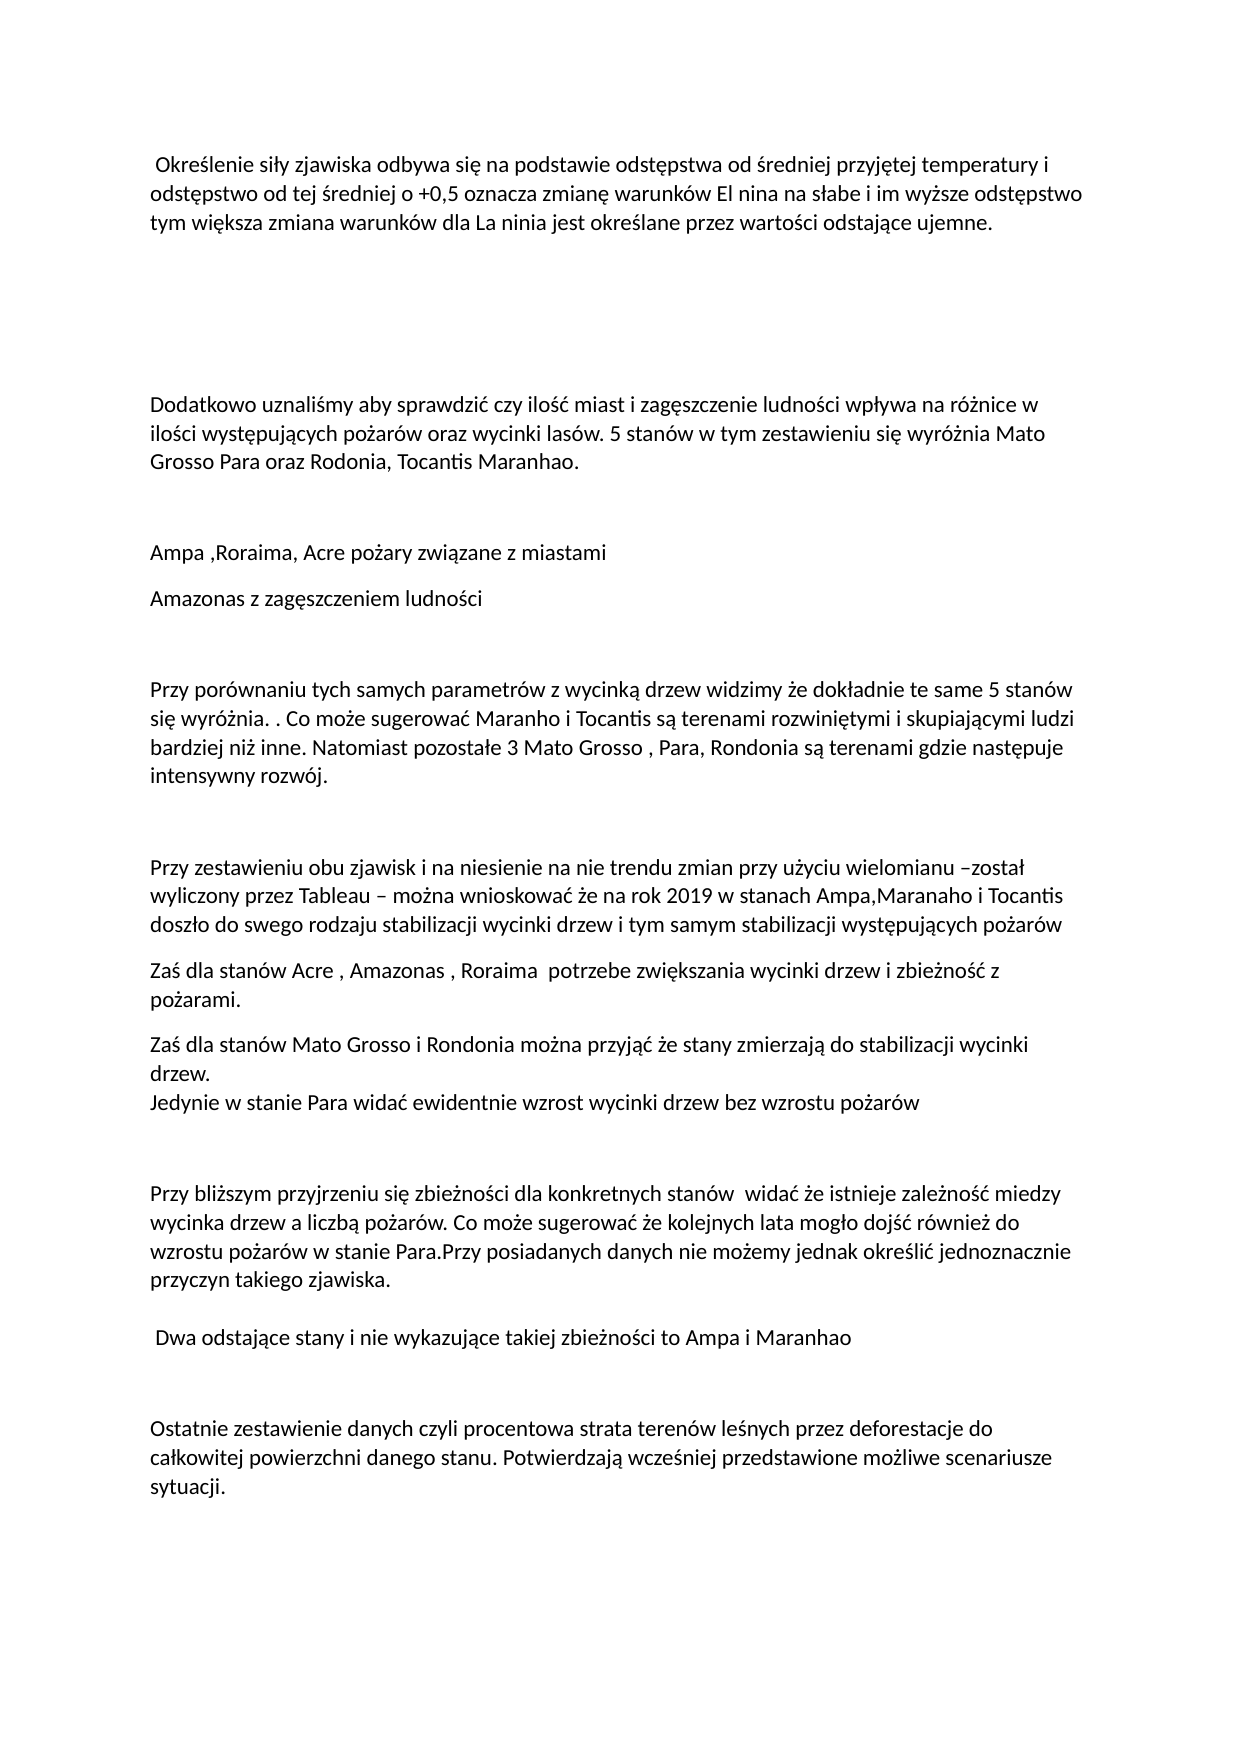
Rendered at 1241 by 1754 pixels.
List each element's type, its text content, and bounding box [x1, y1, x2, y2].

text Ostatnie zestawienie danych czyli procentowa strata terenów leśnych przez deforestacje do całkowitej powierzchni danego stanu. Potwierdzają wcześniej przedstawione możliwe scenariusze sytuacji. [150, 1414, 1090, 1500]
text Dodatkowo uznaliśmy aby sprawdzić czy ilość miast i zagęszczenie ludności wpływa na różnice w ilości występujących pożarów oraz wycinki lasów. 5 stanów w tym zestawieniu się wyróżnia Mato Grosso Para oraz Rodonia, Tocantis Maranhao. [150, 390, 1090, 476]
text Przy porównaniu tych samych parametrów z wycinką drzew widzimy że dokładnie te same 5 stanów się wyróżnia. . Co może sugerować Maranho i Tocantis są terenami rozwiniętymi i skupiającymi ludzi bardziej niż inne. Natomiast pozostałe 3 Mato Grosso , Para, Rondonia są terenami gdzie następuje intensywny rozwój. [150, 675, 1090, 790]
text Określenie siły zjawiska odbywa się na podstawie odstępstwa od średniej przyjętej temperatury i odstępstwo od tej średniej o +0,5 oznacza zmianę warunków El nina na słabe i im wyższe odstępstwo tym większa zmiana warunków dla La ninia jest określane przez wartości odstające ujemne. [150, 150, 1090, 236]
text Ampa ,Roraima, Acre pożary związane z miastami [150, 538, 1090, 567]
text Zaś dla stanów Mato Grosso i Rondonia można przyjąć że stany zmierzają do stabilizacji wycinki drzew. Jedynie w stanie Para widać ewidentnie wzrost wycinki drzew bez wzrostu pożarów [150, 1030, 1090, 1116]
text Zaś dla stanów Acre , Amazonas , Roraima potrzebe zwiększania wycinki drzew i zbieżność z pożarami. [150, 956, 1090, 1013]
text Amazonas z zagęszczeniem ludności [150, 584, 1090, 612]
text Przy zestawieniu obu zjawisk i na niesienie na nie trendu zmian przy użyciu wielomianu –został wyliczony przez Tableau – można wnioskować że na rok 2019 w stanach Ampa,Maranaho i Tocantis doszło do swego rodzaju stabilizacji wycinki drzew i tym samym stabilizacji występujących pożarów [150, 853, 1090, 938]
text Przy bliższym przyjrzeniu się zbieżności dla konkretnych stanów widać że istnieje zależność miedzy wycinka drzew a liczbą pożarów. Co może sugerować że kolejnych lata mogło dojść również do wzrostu pożarów w stanie Para.Przy posiadanych danych nie możemy jednak określić jednoznacznie przyczyn takiego zjawiska. Dwa odstające stany i nie wykazujące takiej zbieżności to Ampa i Maranhao [150, 1179, 1090, 1351]
